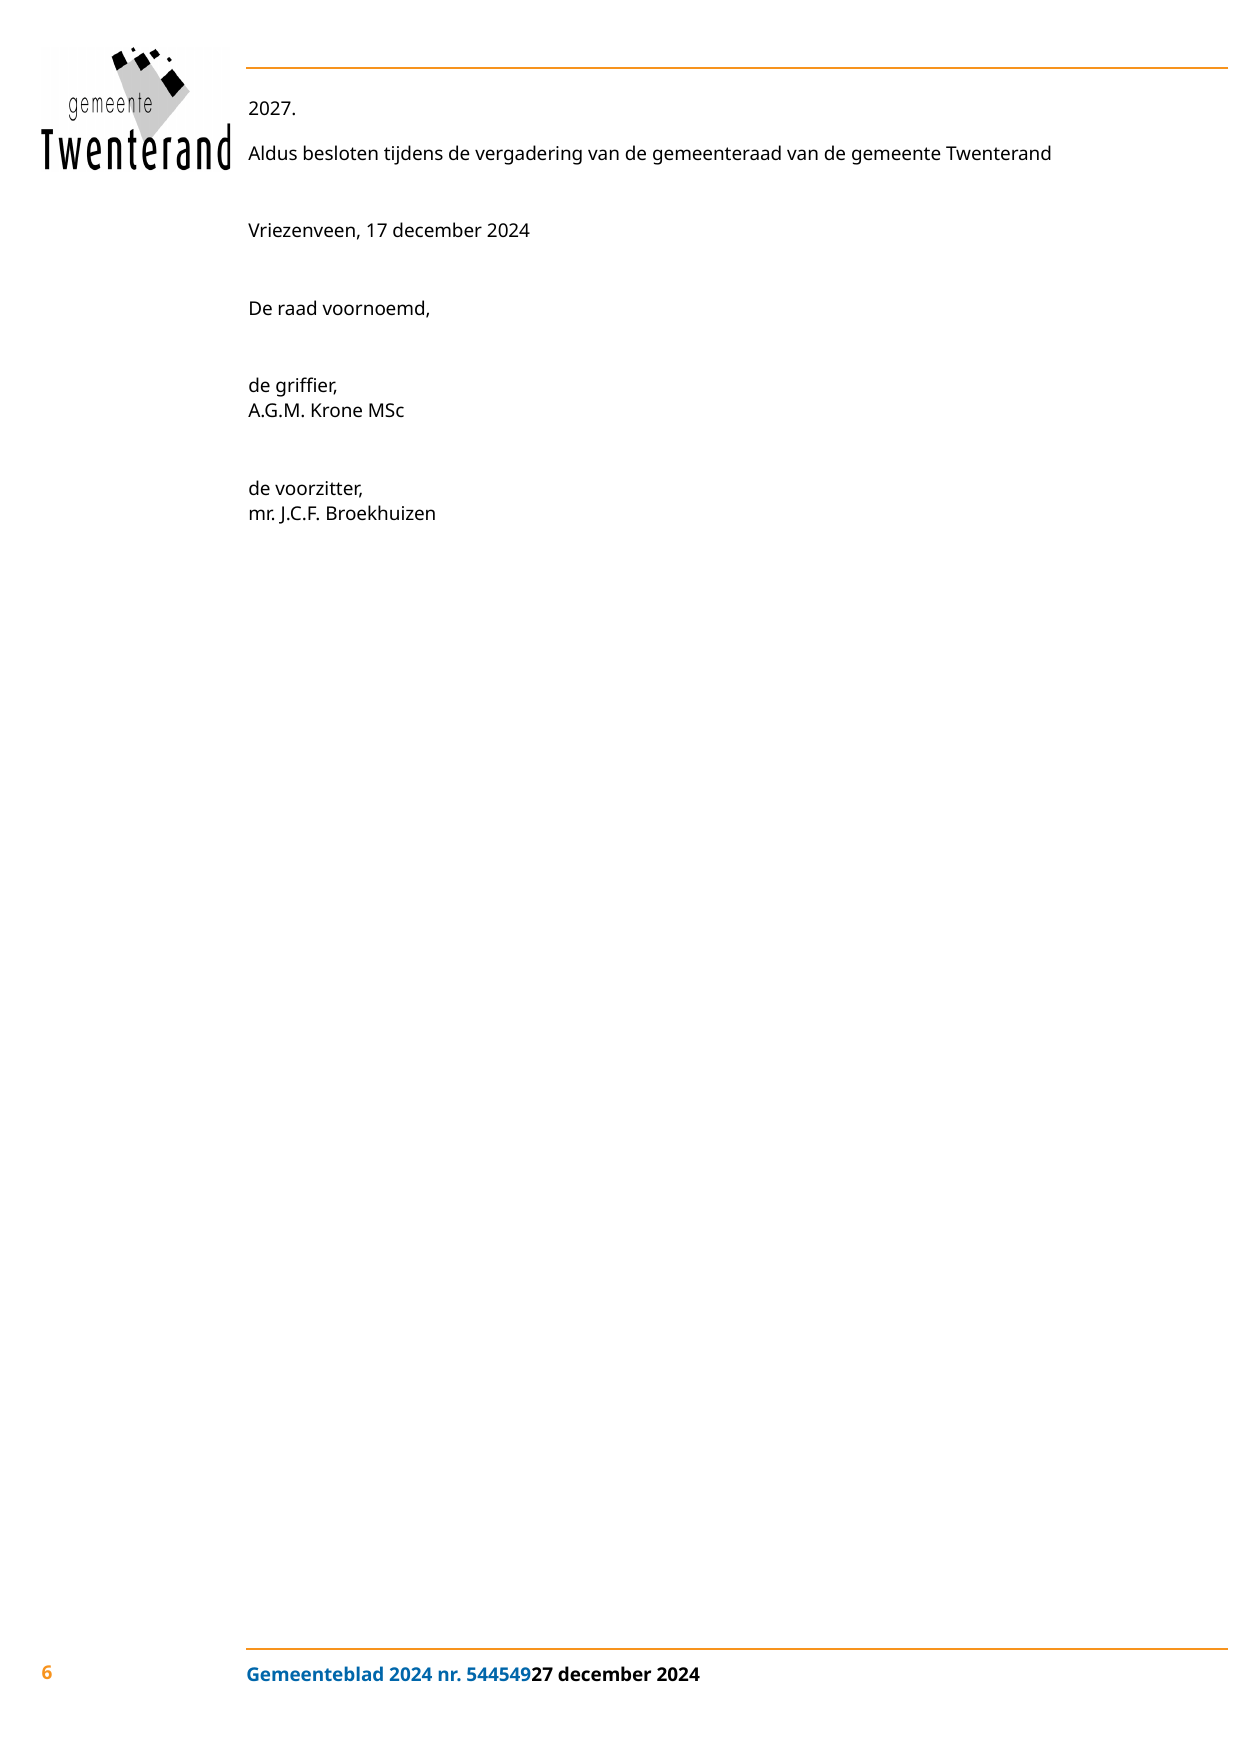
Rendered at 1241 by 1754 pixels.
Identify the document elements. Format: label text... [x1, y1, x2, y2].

text de voorzitter, [248, 475, 1152, 501]
text Aldus besloten tijdens de vergadering van de gemeenteraad van de gemeente Twenterand [248, 140, 1152, 166]
text A.G.M. Krone MSc [248, 398, 1152, 423]
text - 2027. [248, 95, 1152, 121]
picture [41, 47, 231, 172]
text de griffier, [248, 372, 1152, 398]
text Vriezenveen, 17 december 2024 [248, 218, 1152, 243]
text De raad voornoemd, [248, 295, 1152, 321]
text mr. J.C.F. Broekhuizen [248, 501, 1152, 526]
